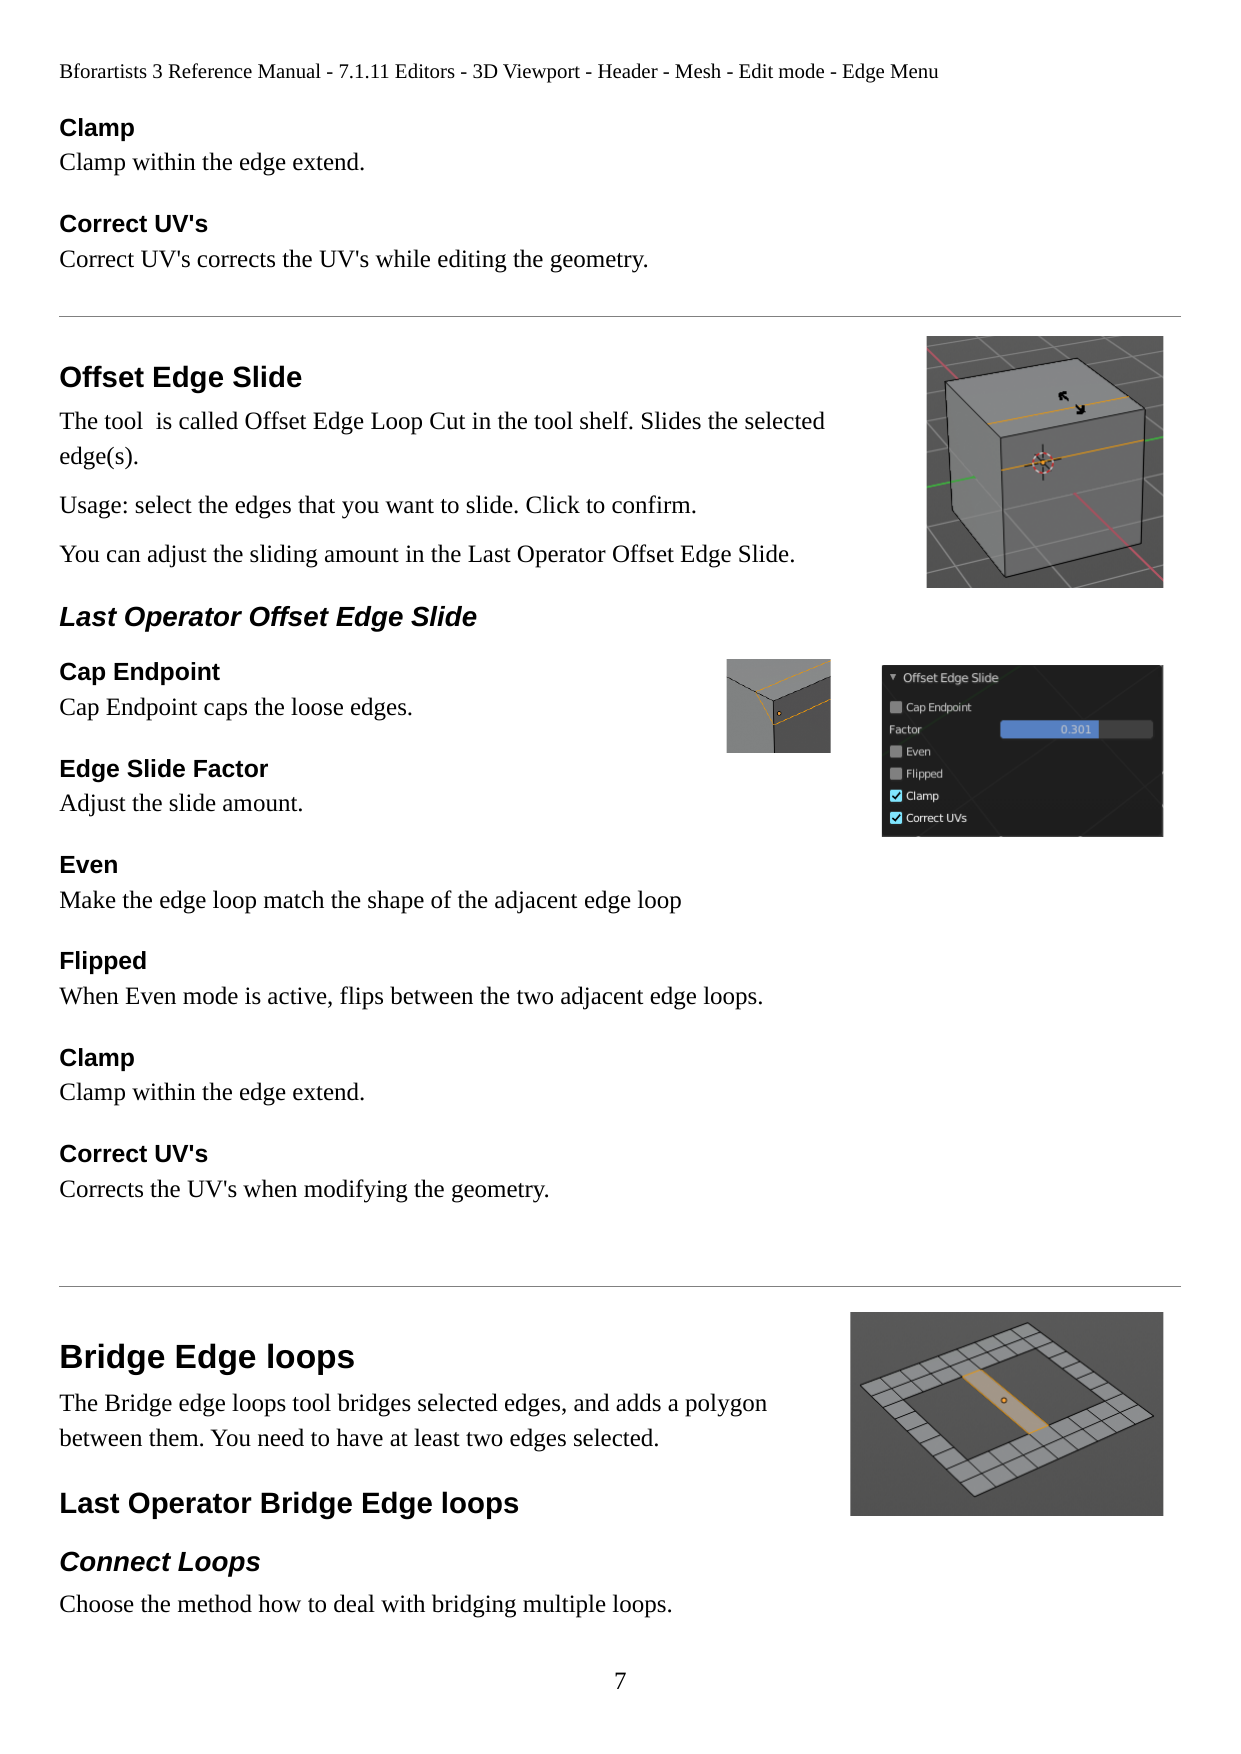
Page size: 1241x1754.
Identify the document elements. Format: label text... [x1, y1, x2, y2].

text Clamp within the edge extend. [59, 1077, 1181, 1106]
text Clamp within the edge extend. [59, 147, 1181, 176]
text Adjust the slide amount. [59, 788, 881, 817]
text Cap Endpoint caps the loose edges. [59, 692, 726, 721]
text Usage: select the edges that you want to slide. Click to confirm. [59, 490, 926, 518]
text Corrects the UV's when modifying the geometry. [59, 1174, 1181, 1203]
text Make the edge loop match the shape of the adjacent edge loop [59, 885, 1181, 913]
subtitle Correct UV's [59, 209, 1181, 237]
text [1164, 788, 1181, 817]
text Choose the method how to deal with bridging multiple loops. [59, 1589, 1181, 1618]
subtitle [1164, 754, 1181, 782]
subtitle Last Operator Offset Edge Slide [59, 600, 1181, 632]
subtitle [1164, 1337, 1181, 1376]
text The Bridge edge loops tool bridges selected edges, and adds a polygon between them. You need to have at least two edges selected. [59, 1388, 850, 1451]
subtitle [1164, 360, 1181, 394]
subtitle Edge Slide Factor [59, 754, 881, 782]
subtitle Clamp [59, 113, 1181, 141]
text Correct UV's corrects the UV's while editing the geometry. [59, 244, 1181, 272]
subtitle Offset Edge Slide [59, 360, 926, 394]
subtitle Clamp [59, 1043, 1181, 1071]
text [831, 692, 881, 721]
subtitle Correct UV's [59, 1139, 1181, 1168]
subtitle Last Operator Bridge Edge loops [59, 1486, 1181, 1520]
text When Even mode is active, flips between the two adjacent edge loops. [59, 981, 1181, 1010]
subtitle Cap Endpoint [59, 657, 1181, 686]
picture [850, 1312, 1164, 1516]
subtitle Flipped [59, 946, 1181, 975]
picture [926, 336, 1164, 588]
text You can adjust the sliding amount in the Last Operator Offset Edge Slide. [59, 539, 926, 568]
text The tool is called Offset Edge Loop Cut in the tool shelf. Slides the selected edge(s). [59, 406, 926, 469]
picture [726, 659, 831, 753]
subtitle Even [59, 850, 1181, 878]
picture [881, 665, 1164, 837]
subtitle Bridge Edge loops [59, 1337, 850, 1376]
subtitle Connect Loops [59, 1545, 1181, 1577]
